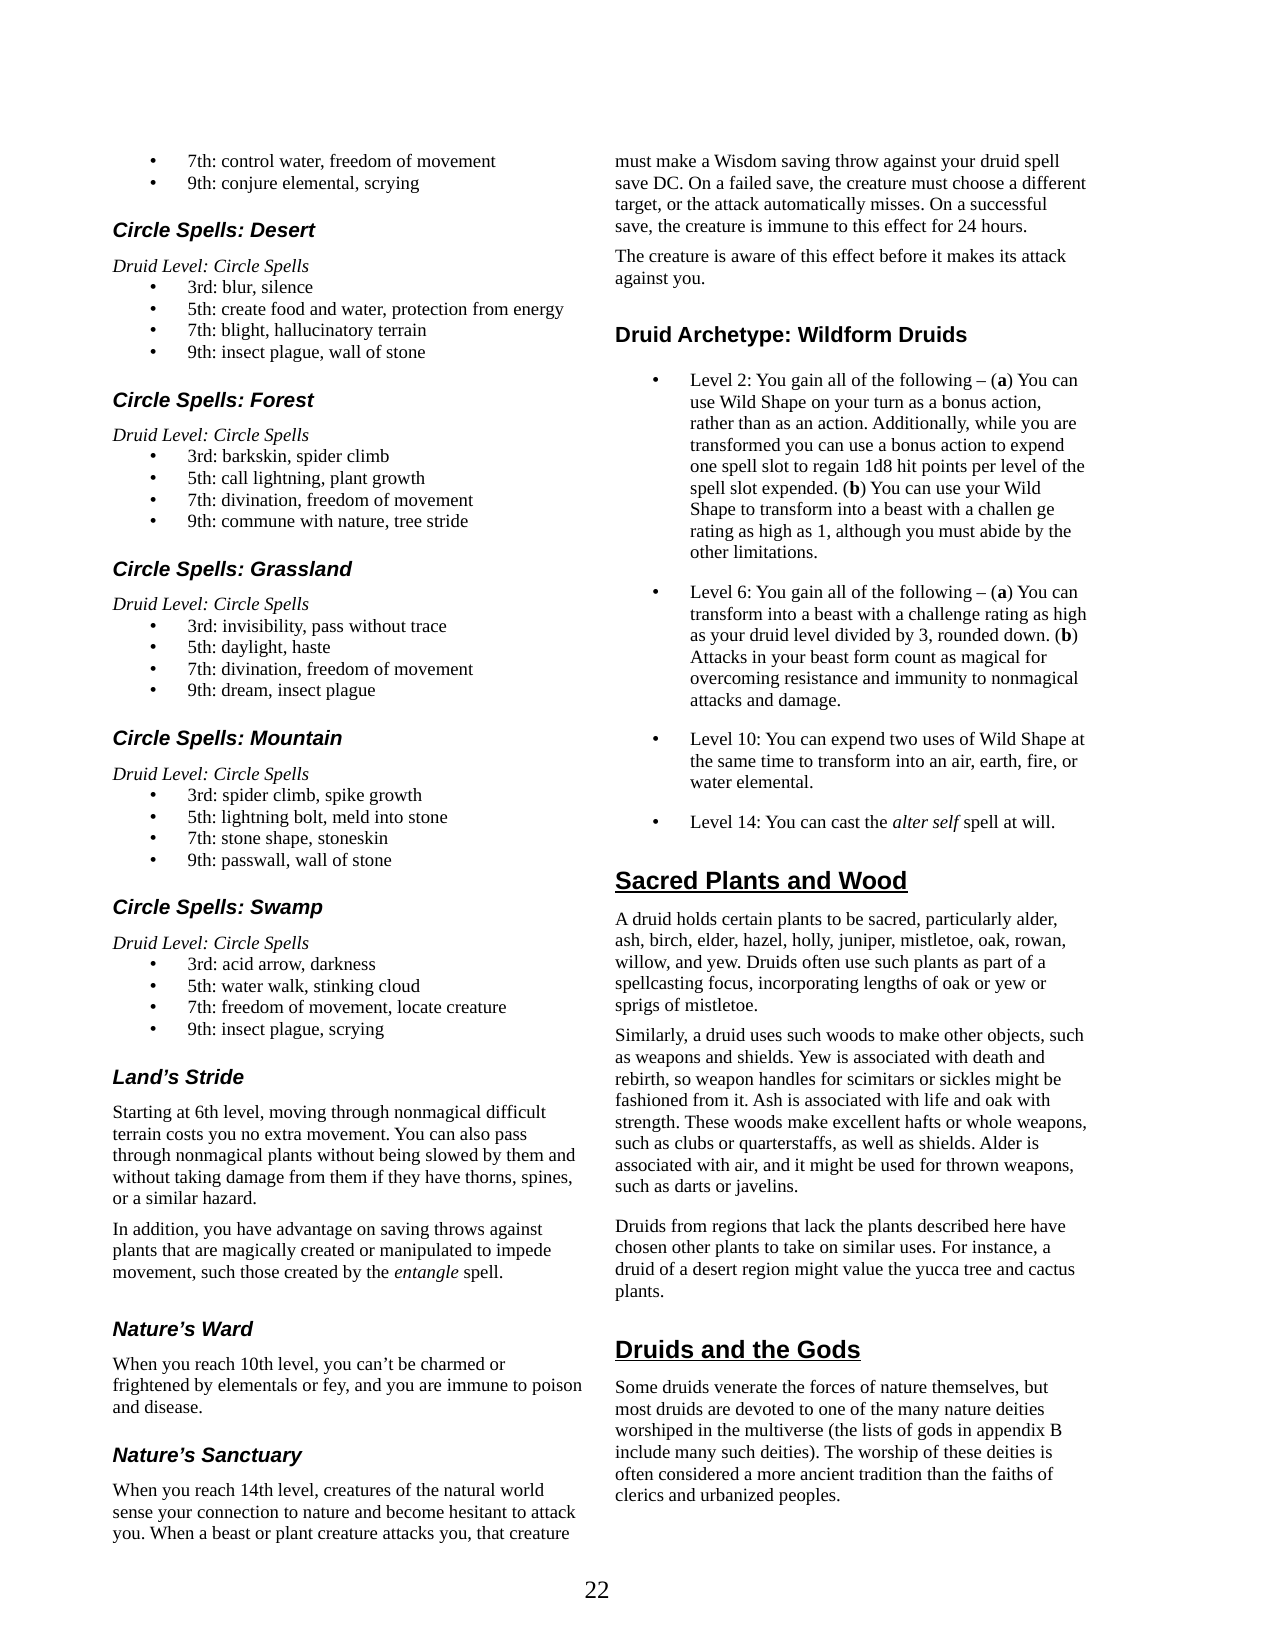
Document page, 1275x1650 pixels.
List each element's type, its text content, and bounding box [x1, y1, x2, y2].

text The creature is aware of this effect before it makes its attack against you. [615, 245, 1087, 288]
list Level 10: You can expend two uses of Wild Shape at the same time to transform into an air, earth, fire, or water elemental. [652, 728, 1087, 793]
list 5th: call lightning, plant growth [150, 467, 585, 488]
subtitle Druids and the Gods [615, 1335, 1087, 1364]
list 3rd: blur, silence [150, 276, 585, 298]
text Druid Level: Circle Spells [112, 762, 585, 784]
list 9th: conjure elemental, scrying [150, 172, 585, 193]
list 7th: blight, hallucinatory terrain [150, 319, 585, 341]
text Druid Level: Circle Spells [112, 932, 585, 953]
list Level 2: You gain all of the following – (a) You can use Wild Shape on your turn as a bonus action, rather than as an action. Additionally, while you are transformed you can use a bonus action to expend one spell slot to regain 1d8 hit points per level of the spell slot expended. (b) You can use your Wild Shape to transform into a beast with a challen ge rating as high as 1, although you must abide by the other limitations. [652, 369, 1087, 563]
list 5th: lightning bolt, meld into stone [150, 806, 585, 827]
list 9th: insect plague, scrying [150, 1018, 585, 1039]
list 3rd: acid arrow, darkness [150, 953, 585, 975]
list Level 14: You can cast the alter self spell at will. [652, 811, 1087, 832]
list 7th: control water, freedom of movement [150, 150, 585, 172]
list 9th: passwall, wall of stone [150, 849, 585, 870]
subtitle Druid Archetype: Wildform Druids [615, 322, 1087, 347]
text When you reach 10th level, you can’t be charmed or frightened by elementals or fey, and you are immune to poison and disease. [112, 1353, 585, 1417]
subtitle Land’s Stride [112, 1064, 585, 1088]
subtitle Nature’s Sanctuary [112, 1442, 585, 1466]
text Druid Level: Circle Spells [112, 254, 585, 276]
list 5th: daylight, haste [150, 636, 585, 658]
list 9th: commune with nature, tree stride [150, 510, 585, 532]
subtitle Circle Spells: Mountain [112, 726, 585, 750]
text Druid Level: Circle Spells [112, 593, 585, 615]
list 9th: dream, insect plague [150, 679, 585, 701]
list 5th: create food and water, protection from energy [150, 298, 585, 319]
subtitle Circle Spells: Grassland [112, 557, 585, 581]
list 7th: divination, freedom of movement [150, 488, 585, 510]
subtitle Sacred Plants and Wood [615, 866, 1087, 895]
list Level 6: You gain all of the following – (a) You can transform into a beast with a challenge rating as high as your druid level divided by 3, rounded down. (b) Attacks in your beast form count as magical for overcoming resistance and immunity to nonmagical attacks and damage. [652, 581, 1087, 710]
list 7th: divination, freedom of movement [150, 658, 585, 679]
list 3rd: spider climb, spike growth [150, 784, 585, 806]
text Druids from regions that lack the plants described here have chosen other plants to take on similar uses. For instance, a druid of a desert region might value the yucca tree and cactus plants. [615, 1215, 1087, 1301]
list 7th: stone shape, stoneskin [150, 827, 585, 849]
text When you reach 14th level, creatures of the natural world sense your connection to nature and become hesitant to attack you. When a beast or plant creature attacks you, that creature [112, 1479, 585, 1544]
subtitle Circle Spells: Desert [112, 218, 585, 242]
text Druid Level: Circle Spells [112, 424, 585, 445]
text Similarly, a druid uses such woods to make other objects, such as weapons and shields. Yew is associated with death and rebirth, so weapon handles for scimitars or sickles might be fashioned from it. Ash is associated with life and oak with strength. These woods make excellent hafts or whole weapons, such as clubs or quarterstaffs, as well as shields. Alder is associated with air, and it might be used for thrown weapons, such as darts or javelins. [615, 1024, 1087, 1197]
text Starting at 6th level, moving through nonmagical difficult terrain costs you no extra movement. You can also pass through nonmagical plants without being slowed by them and without taking damage from them if they have thorns, spines, or a similar hazard. [112, 1101, 585, 1209]
list 5th: water walk, stinking cloud [150, 975, 585, 996]
subtitle Circle Spells: Forest [112, 387, 585, 411]
list 7th: freedom of movement, locate creature [150, 996, 585, 1018]
list 3rd: invisibility, pass without trace [150, 615, 585, 636]
subtitle Circle Spells: Swamp [112, 895, 585, 919]
text must make a Wisdom saving throw against your druid spell save DC. On a failed save, the creature must choose a different target, or the attack automatically misses. On a successful save, the creature is immune to this effect for 24 hours. [615, 150, 1087, 236]
list 9th: insect plague, wall of stone [150, 341, 585, 362]
text In addition, you have advantage on saving throws against plants that are magically created or manipulated to impede movement, such those created by the entangle spell. [112, 1218, 585, 1282]
list 3rd: barkskin, spider climb [150, 445, 585, 467]
subtitle Nature’s Ward [112, 1316, 585, 1340]
text A druid holds certain plants to be sacred, particularly alder, ash, birch, elder, hazel, holly, juniper, mistletoe, oak, rowan, willow, and yew. Druids often use such plants as part of a spellcasting focus, incorporating lengths of oak or yew or sprigs of mistletoe. [615, 908, 1087, 1015]
text Some druids venerate the forces of nature themselves, but most druids are devoted to one of the many nature deities worshiped in the multiverse (the lists of gods in appendix B include many such deities). The worship of these deities is often considered a more ancient tradition than the faiths of clerics and urbanized peoples. [615, 1376, 1087, 1506]
